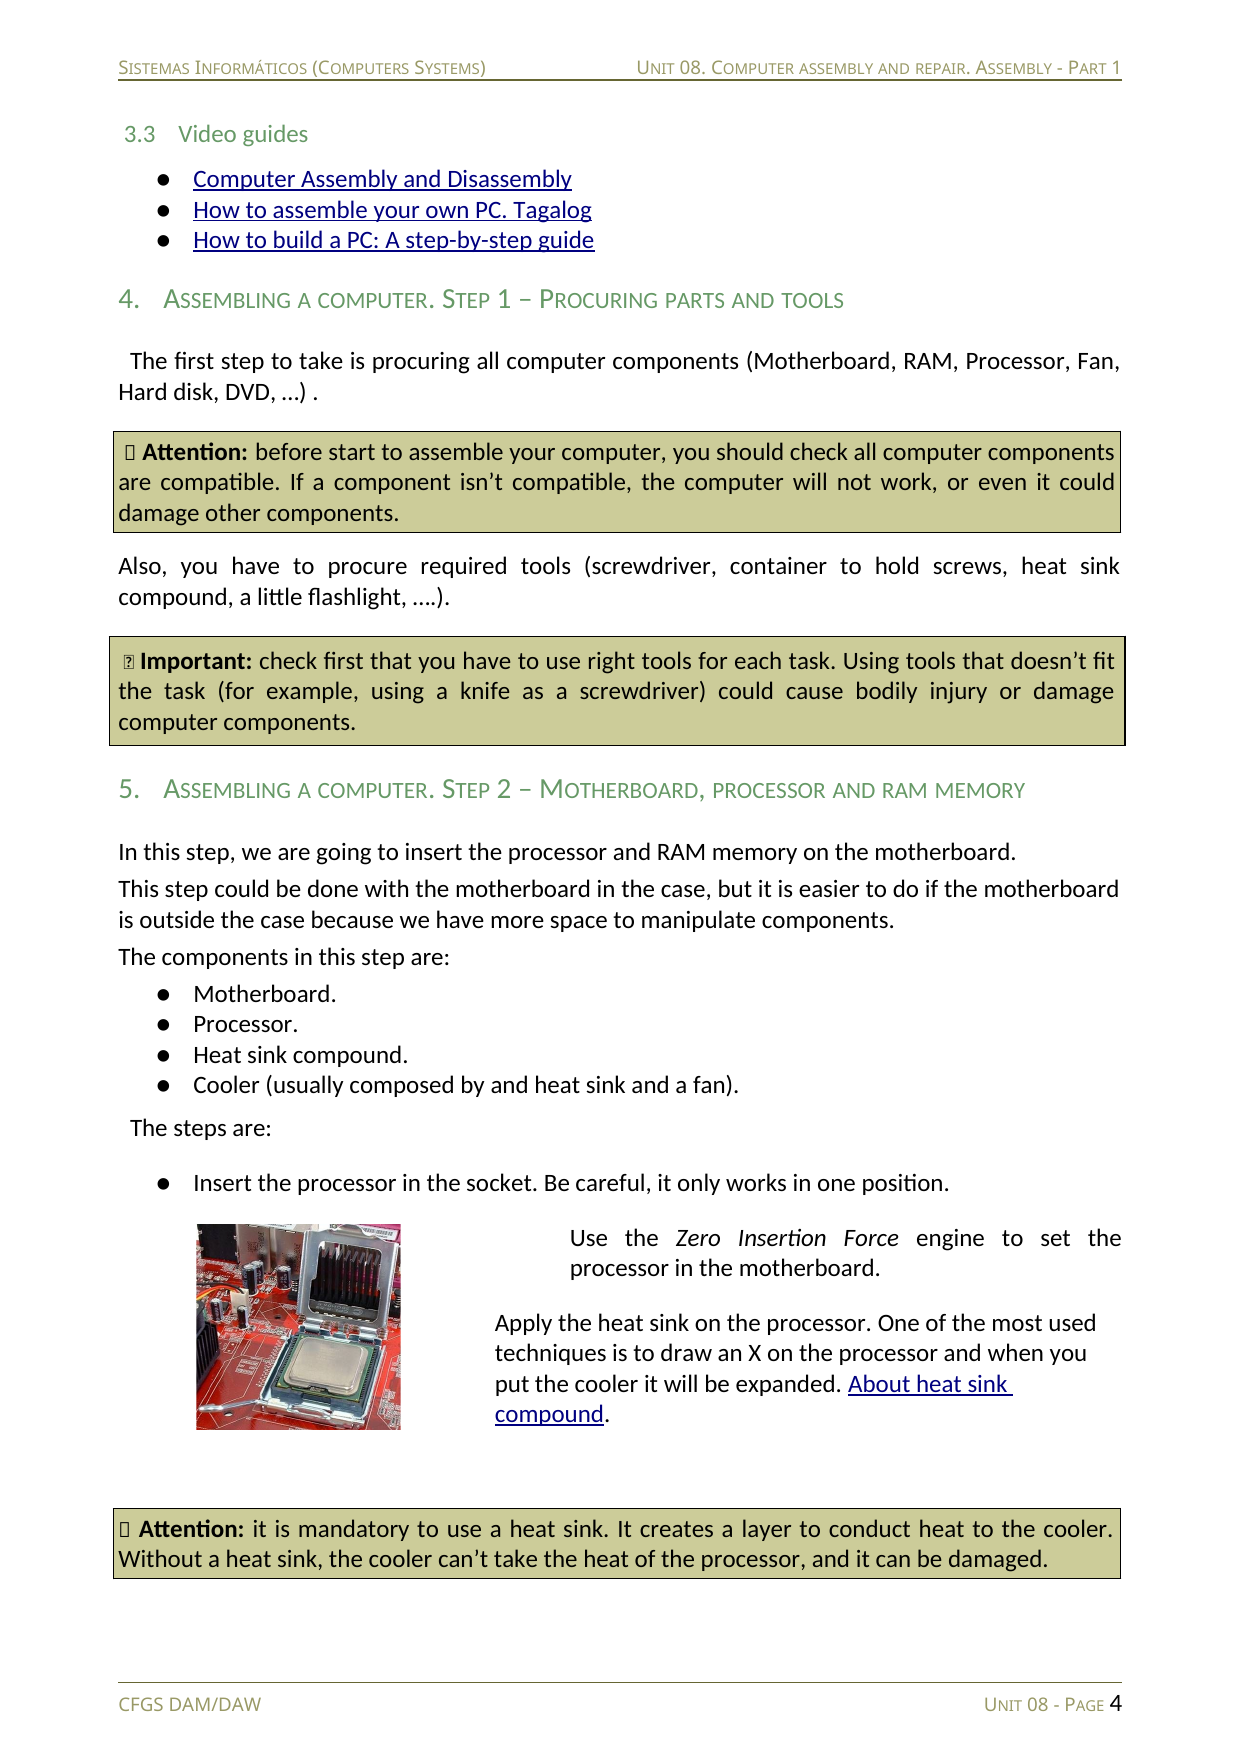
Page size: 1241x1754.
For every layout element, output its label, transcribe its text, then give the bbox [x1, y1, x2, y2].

list How to build a PC: A step-by-step guide [156, 224, 1122, 255]
text ❕ Attention: it is mandatory to use a heat sink. It creates a layer to conduct heat to the cooler. Without a heat sink, the cooler can’t take the heat of the processor, and it can be damaged. [114, 1509, 1120, 1578]
text Use the Zero Insertion Force engine to set the processor in the motherboard. [268, 1222, 1122, 1283]
text In this step, we are going to insert the processor and RAM memory on the motherboard. [118, 836, 1122, 867]
text Also, you have to procure required tools (screwdriver, container to hold screws, heat sink compound, a little flashlight, ….). [118, 550, 1122, 611]
text ❕ Attention: before start to assemble your computer, you should check all computer components are compatible. If a component isn’t compatible, the computer will not work, or even it could damage other components. [114, 432, 1120, 532]
list Heat sink compound. [156, 1039, 1122, 1069]
list Insert the processor in the socket. Be careful, it only works in one position. [156, 1167, 1122, 1197]
list How to assemble your own PC. Tagalog [156, 194, 1122, 224]
list Motherboard. [156, 978, 1122, 1008]
text 📖 Important: check first that you have to use right tools for each task. Using tools that doesn’t fit the task (for example, using a knife as a screwdriver) could cause bodily injury or damage computer components. [110, 637, 1124, 745]
subtitle Assembling a computer. Step 1 – Procuring parts and tools [118, 280, 1122, 315]
text Apply the heat sink on the processor. One of the most used techniques is to draw an X on the processor and when you put the cooler it will be expanded. About heat sink compound. [401, 1307, 1122, 1429]
list Computer Assembly and Disassembly [156, 163, 1122, 194]
list Processor. [156, 1008, 1122, 1039]
list Cooler (usually composed by and heat sink and a fan). [156, 1069, 1122, 1100]
picture [196, 1224, 401, 1430]
text The first step to take is procuring all computer components (Motherboard, RAM, Processor, Fan, Hard disk, DVD, …) . [118, 345, 1122, 406]
subtitle Assembling a computer. Step 2 – Motherboard, processor and ram memory [118, 771, 1122, 806]
subtitle Video guides [118, 118, 1122, 148]
text The components in this step are: [118, 941, 1122, 971]
text The steps are: [118, 1112, 1122, 1143]
text This step could be done with the motherboard in the case, but it is easier to do if the motherboard is outside the case because we have more space to manipulate components. [118, 873, 1122, 934]
